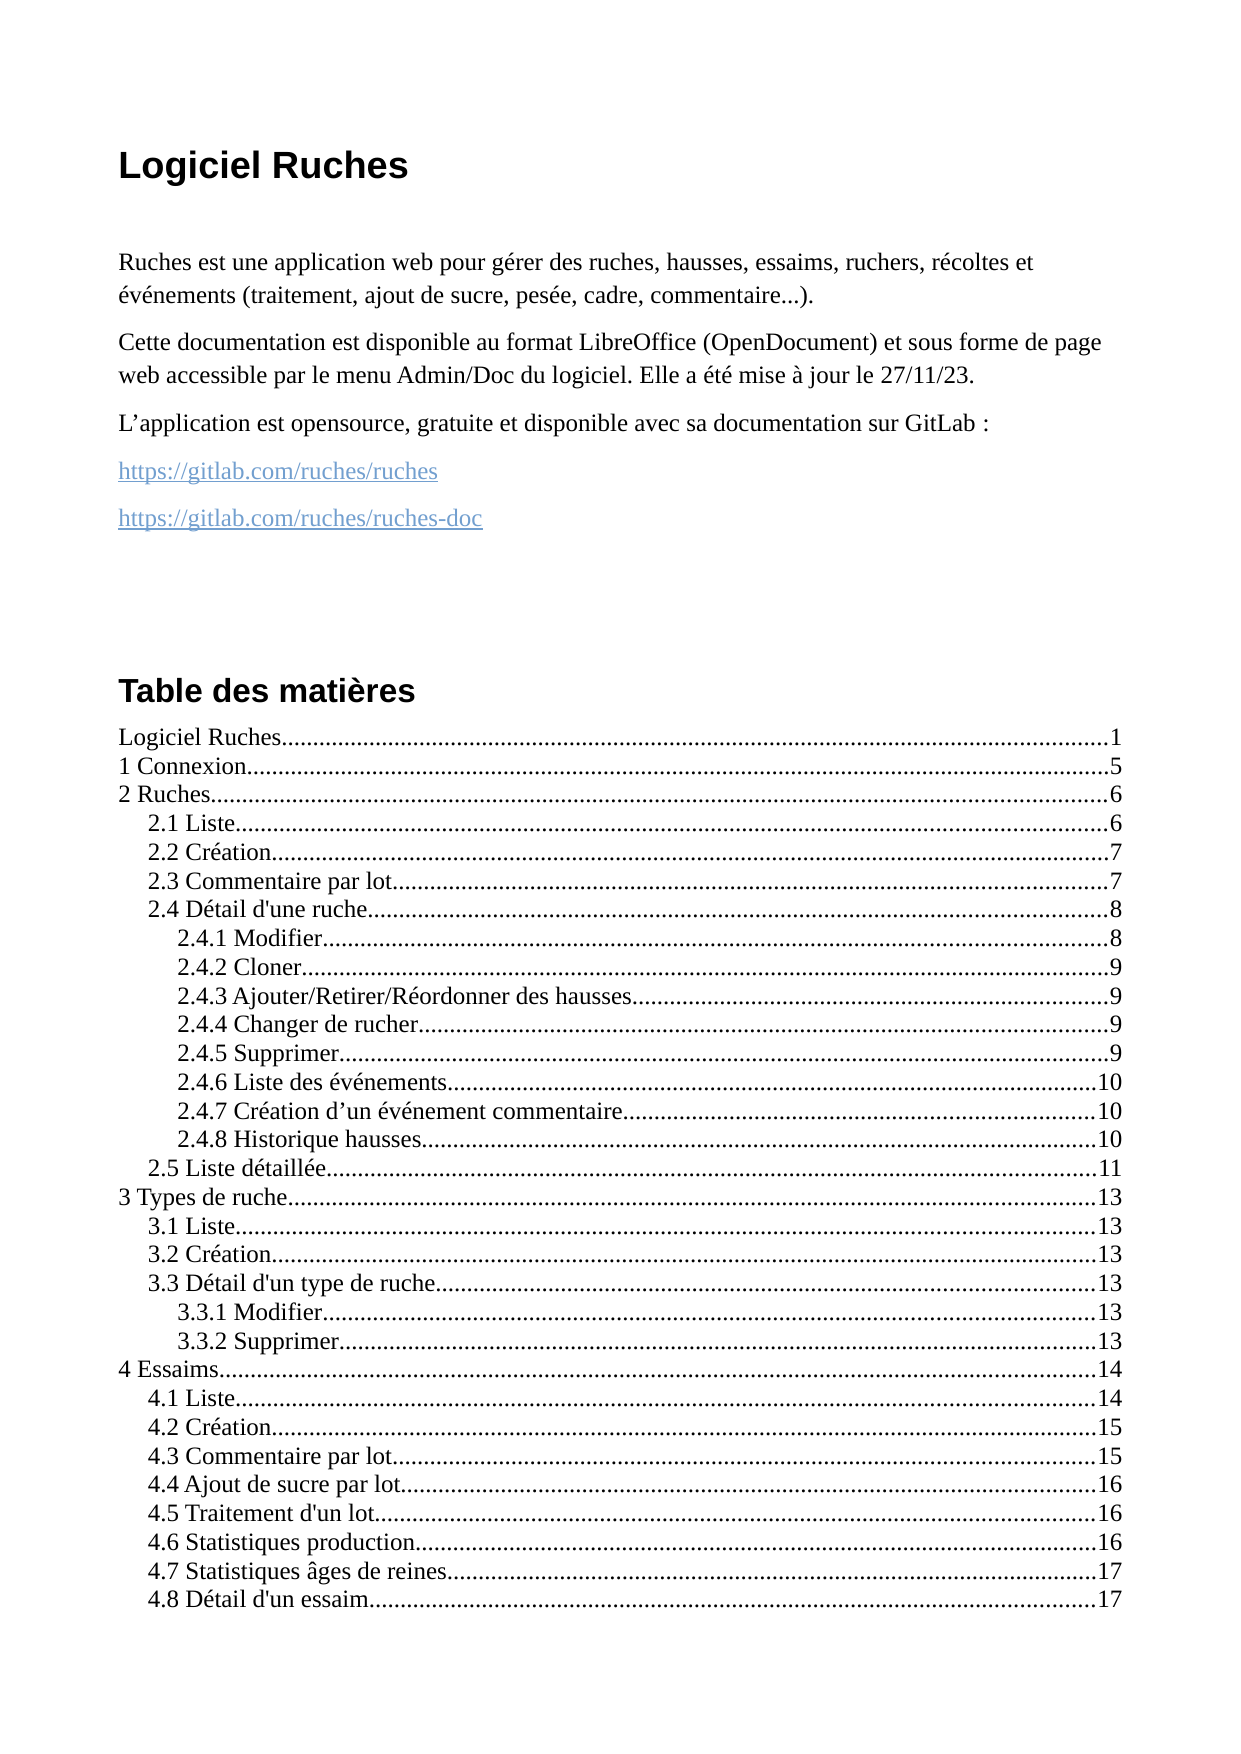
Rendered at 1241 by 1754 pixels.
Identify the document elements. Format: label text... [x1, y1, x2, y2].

text 4.7 Statistiques âges de reines 17 [148, 1556, 1122, 1584]
text 2.4.6 Liste des événements 10 [177, 1067, 1122, 1096]
text 3 Types de ruche 13 [118, 1182, 1122, 1211]
text 4.1 Liste 14 [148, 1383, 1122, 1412]
text https://gitlab.com/ruches/ruches [118, 456, 1122, 484]
text 2.1 Liste 6 [148, 808, 1122, 837]
text https://gitlab.com/ruches/ruches-doc [118, 503, 1122, 532]
text 2.2 Création 7 [148, 837, 1122, 866]
text 4.5 Traitement d'un lot 16 [148, 1498, 1122, 1527]
text 4.2 Création 15 [148, 1412, 1122, 1441]
subtitle Table des matières [118, 671, 1122, 709]
text L’application est opensource, gratuite et disponible avec sa documentation sur GitLab : [118, 408, 1122, 437]
text 4.4 Ajout de sucre par lot 16 [148, 1469, 1122, 1498]
subtitle Logiciel Ruches [118, 143, 1122, 187]
text 4.8 Détail d'un essaim 17 [148, 1584, 1122, 1613]
text 3.2 Création 13 [148, 1239, 1122, 1268]
text 2.4.5 Supprimer 9 [177, 1038, 1122, 1067]
text 2.4.1 Modifier 8 [177, 923, 1122, 952]
text 3.3.1 Modifier 13 [177, 1297, 1122, 1326]
text 2.3 Commentaire par lot 7 [148, 866, 1122, 894]
text 2.5 Liste détaillée 11 [148, 1153, 1122, 1182]
text 1 Connexion 5 [118, 751, 1122, 779]
text 4.6 Statistiques production 16 [148, 1527, 1122, 1556]
text 3.3 Détail d'un type de ruche 13 [148, 1268, 1122, 1297]
text 2.4 Détail d'une ruche 8 [148, 894, 1122, 923]
text 2.4.3 Ajouter/Retirer/Réordonner des hausses 9 [177, 981, 1122, 1009]
text 2.4.7 Création d’un événement commentaire 10 [177, 1096, 1122, 1124]
text Ruches est une application web pour gérer des ruches, hausses, essaims, ruchers, récoltes et événements (traitement, ajout de sucre, pesée, cadre, commentaire...). [118, 247, 1122, 309]
text 3.1 Liste 13 [148, 1211, 1122, 1239]
text 4.3 Commentaire par lot 15 [148, 1441, 1122, 1469]
text 2.4.4 Changer de rucher 9 [177, 1009, 1122, 1038]
text 3.3.2 Supprimer 13 [177, 1326, 1122, 1354]
text 2.4.8 Historique hausses 10 [177, 1124, 1122, 1153]
text Logiciel Ruches 1 [118, 722, 1122, 751]
text 2 Ruches 6 [118, 779, 1122, 808]
text 2.4.2 Cloner 9 [177, 952, 1122, 981]
text Cette documentation est disponible au format LibreOffice (OpenDocument) et sous forme de page web accessible par le menu Admin/Doc du logiciel. Elle a été mise à jour le 27/11/23. [118, 327, 1122, 389]
text 4 Essaims 14 [118, 1354, 1122, 1383]
